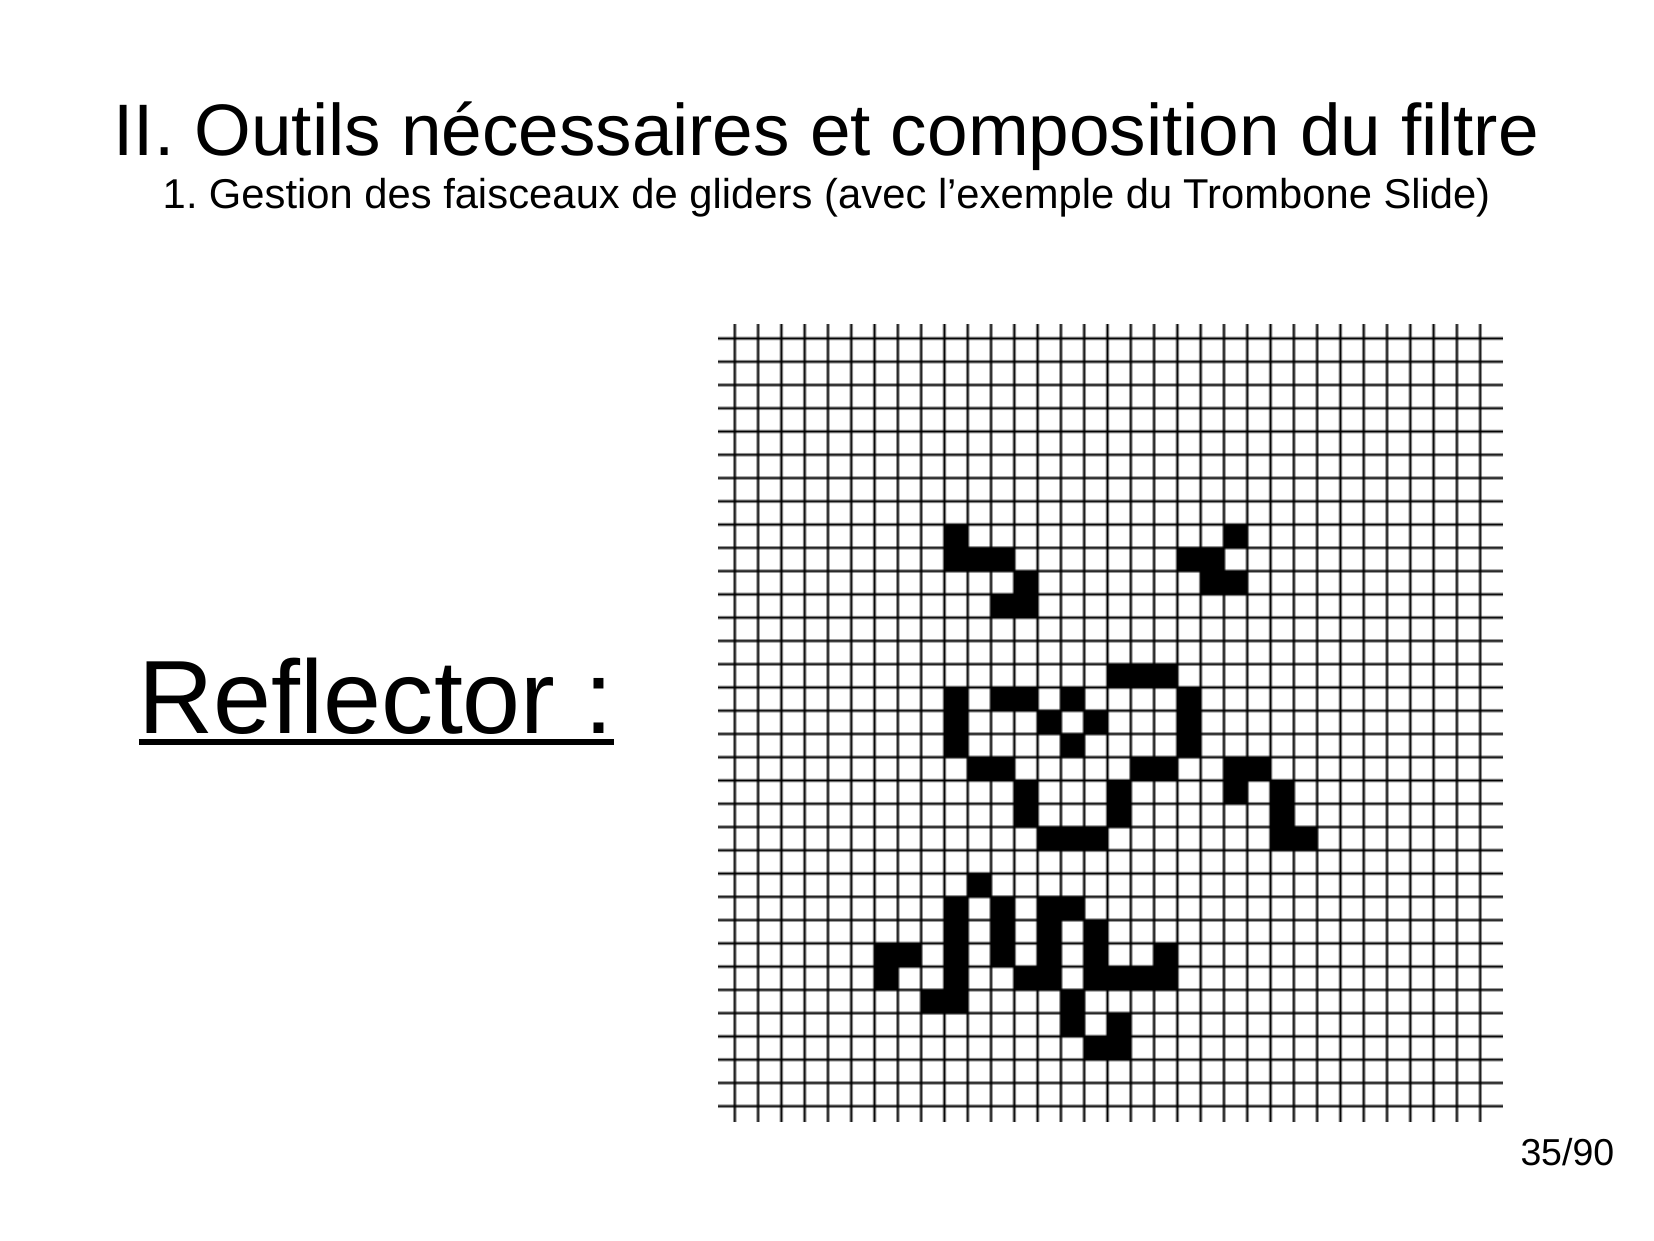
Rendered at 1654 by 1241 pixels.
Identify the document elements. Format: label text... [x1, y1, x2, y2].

picture [718, 324, 1503, 1123]
title II. Outils nécessaires et composition du filtre 1. Gestion des faisceaux de gliders (avec l’exemple du Trombone Slide) [0, 30, 1654, 276]
text_box <number>/90 [1505, 1124, 1654, 1182]
text_box Reflector : [124, 631, 629, 763]
